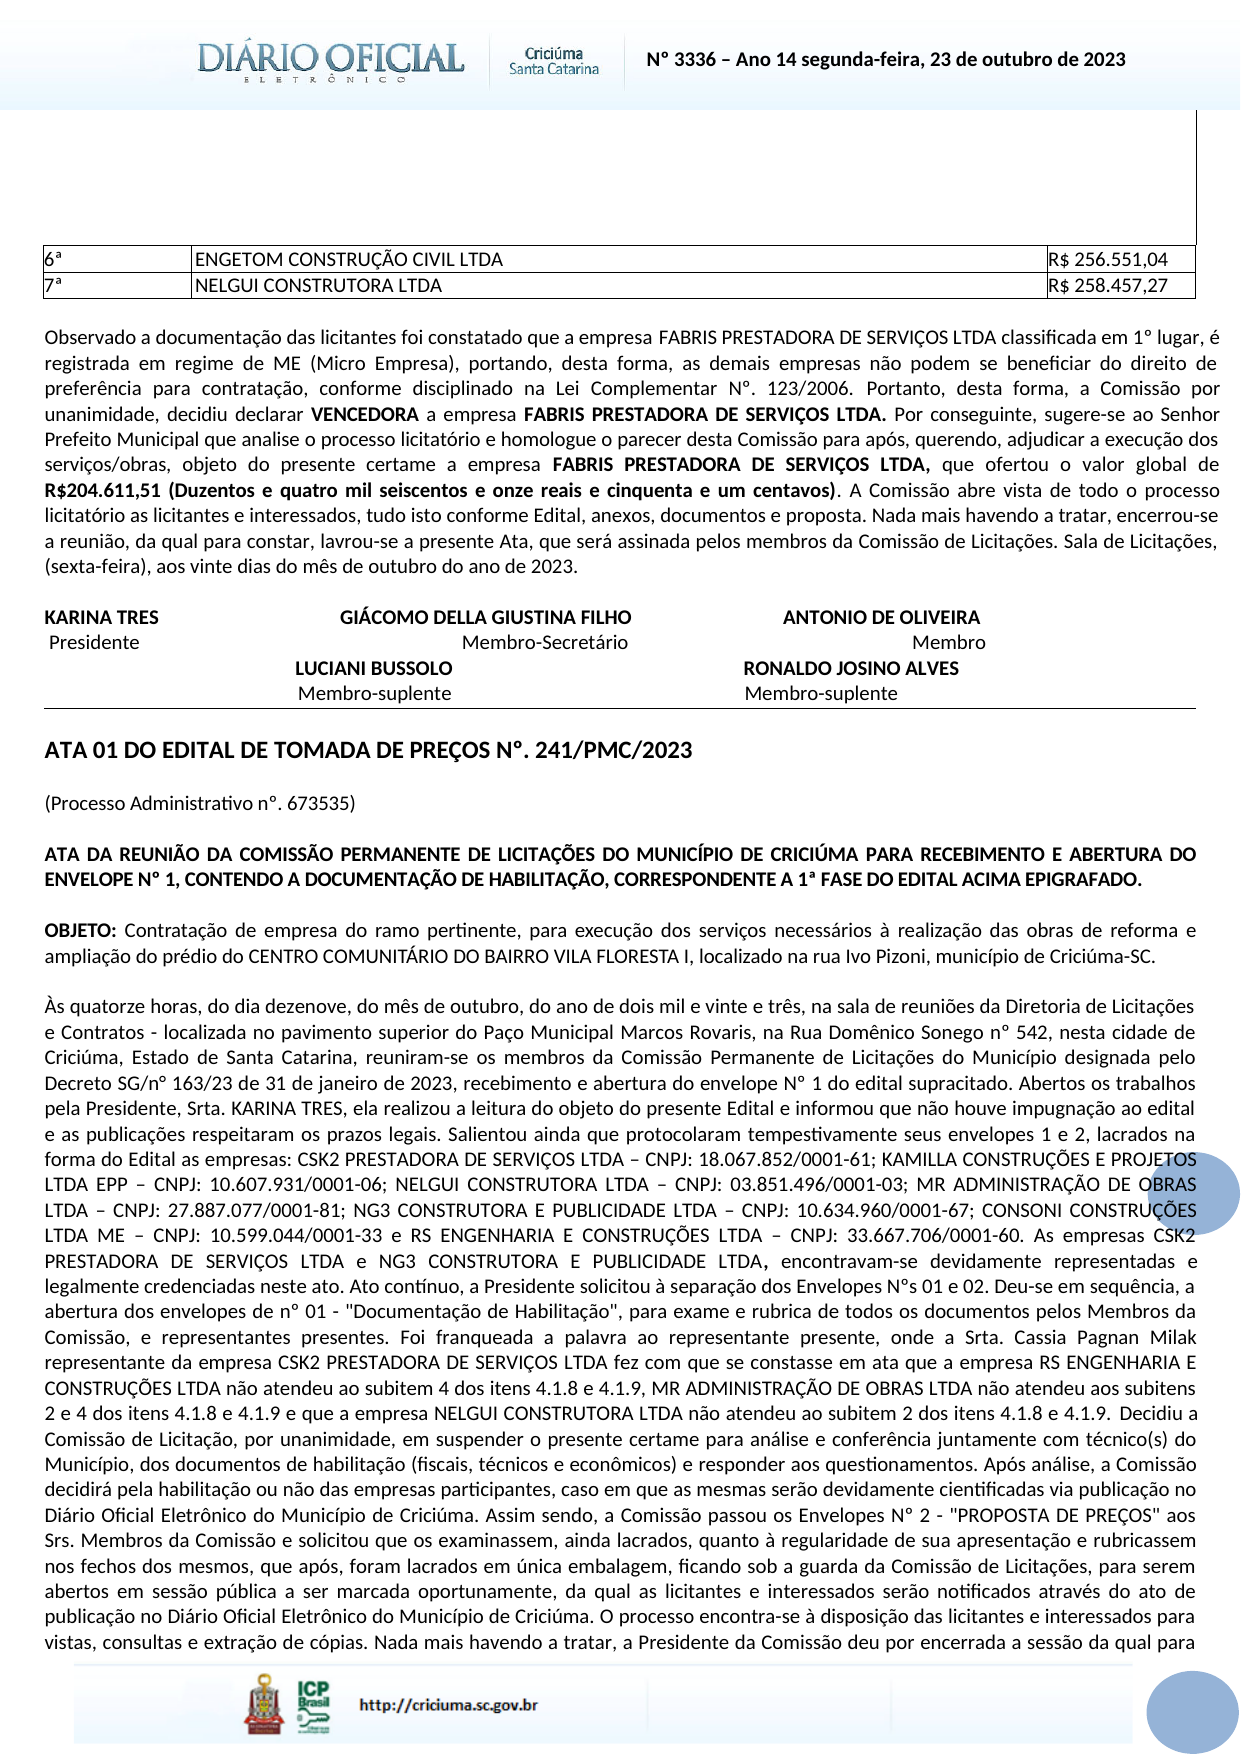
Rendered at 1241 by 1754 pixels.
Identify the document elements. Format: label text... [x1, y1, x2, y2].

text (Processo Administrativo nº. 673535) [44, 790, 1198, 816]
text LUCIANI BUSSOLO RONALDO JOSINO ALVES [295, 655, 1196, 680]
table_cell ENGETOM CONSTRUÇÃO CIVIL LTDA [192, 246, 1047, 272]
text Membro-suplente Membro-suplente [44, 680, 1196, 708]
text OBJETO: Contratação de empresa do ramo pertinente, para execução dos serviços necessários à realização das obras de reforma e ampliação do prédio do CENTRO COMUNITÁRIO DO BAIRRO VILA FLORESTA I, localizado na rua Ivo Pizoni, município de Criciúma-SC. [44, 917, 1198, 968]
text ATA DA REUNIÃO DA COMISSÃO PERMANENTE DE LICITAÇÕES DO MUNICÍPIO DE CRICIÚMA PARA RECEBIMENTO E ABERTURA DO ENVELOPE Nº 1, CONTENDO A DOCUMENTAÇÃO DE HABILITAÇÃO, CORRESPONDENTE A 1ª FASE DO EDITAL ACIMA EPIGRAFADO. [44, 841, 1198, 892]
text Às quatorze horas, do dia dezenove, do mês de outubro, do ano de dois mil e vinte e três, na sala de reuniões da Diretoria de Licitações e Contratos - localizada no pavimento superior do Paço Municipal Marcos Rovaris, na Rua Domênico Sonego nº 542, nesta cidade de Criciúma, Estado de Santa Catarina, reuniram-se os membros da Comissão Permanente de Licitações do Município designada pelo Decreto SG/n° 163/23 de 31 de janeiro de 2023, recebimento e abertura do envelope Nº 1 do edital supracitado. Abertos os trabalhos pela Presidente, Srta. KARINA TRES, ela realizou a leitura do objeto do presente Edital e informou que não houve impugnação ao edital e as publicações respeitaram os prazos legais. Salientou ainda que protocolaram tempestivamente seus envelopes 1 e 2, lacrados na forma do Edital as empresas: CSK2 PRESTADORA DE SERVIÇOS LTDA – CNPJ: 18.067.852/0001-61; KAMILLA CONSTRUÇÕES E PROJETOS LTDA EPP – CNPJ: 10.607.931/0001-06; NELGUI CONSTRUTORA LTDA – CNPJ: 03.851.496/0001-03; MR ADMINISTRAÇÃO DE OBRAS LTDA – CNPJ: 27.887.077/0001-81; NG3 CONSTRUTORA E PUBLICIDADE LTDA – CNPJ: 10.634.960/0001-67; CONSONI CONSTRUÇÕES LTDA ME – CNPJ: 10.599.044/0001-33 e RS ENGENHARIA E CONSTRUÇÕES LTDA – CNPJ: 33.667.706/0001-60. As empresas CSK2 PRESTADORA DE SERVIÇOS LTDA e NG3 CONSTRUTORA E PUBLICIDADE LTDA, encontravam-se devidamente representadas e legalmente credenciadas neste ato. Ato contínuo, a Presidente solicitou à separação dos Envelopes Nºs 01 e 02. Deu-se em sequência, a abertura dos envelopes de nº 01 - "Documentação de Habilitação", para exame e rubrica de todos os documentos pelos Membros da Comissão, e representantes presentes. Foi franqueada a palavra ao representante presente, onde a Srta. Cassia Pagnan Milak representante da empresa CSK2 PRESTADORA DE SERVIÇOS LTDA fez com que se constasse em ata que a empresa RS ENGENHARIA E CONSTRUÇÕES LTDA não atendeu ao subitem 4 dos itens 4.1.8 e 4.1.9, MR ADMINISTRAÇÃO DE OBRAS LTDA não atendeu aos subitens 2 e 4 dos itens 4.1.8 e 4.1.9 e que a empresa NELGUI CONSTRUTORA LTDA não atendeu ao subitem 2 dos itens 4.1.8 e 4.1.9. Decidiu a Comissão de Licitação, por unanimidade, em suspender o presente certame para análise e conferência juntamente com técnico(s) do Município, dos documentos de habilitação (fiscais, técnicos e econômicos) e responder aos questionamentos. Após análise, a Comissão decidirá pela habilitação ou não das empresas participantes, caso em que as mesmas serão devidamente cientificadas via publicação no Diário Oficial Eletrônico do Município de Criciúma. Assim sendo, a Comissão passou os Envelopes Nº 2 - "PROPOSTA DE PREÇOS" aos Srs. Membros da Comissão e solicitou que os examinassem, ainda lacrados, quanto à regularidade de sua apresentação e rubricassem nos fechos dos mesmos, que após, foram lacrados em única embalagem, ficando sob a guarda da Comissão de Licitações, para serem abertos em sessão pública a ser marcada oportunamente, da qual as licitantes e interessados serão notificados através do ato de publicação no Diário Oficial Eletrônico do Município de Criciúma. O processo encontra-se à disposição das licitantes e interessados para vistas, consultas e extração de cópias. Nada mais havendo a tratar, a Presidente da Comissão deu por encerrada a sessão da qual para [44, 994, 1198, 1654]
table_cell NELGUI CONSTRUTORA LTDA [192, 273, 1047, 298]
text KARINA TRES GIÁCOMO DELLA GIUSTINA FILHO ANTONIO DE OLIVEIRA [44, 604, 1196, 629]
table_cell R$ 256.551,04 [1048, 246, 1195, 272]
text Observado a documentação das licitantes foi constatado que a empresa FABRIS PRESTADORA DE SERVIÇOS LTDA classificada em 1º lugar, é registrada em regime de ME (Micro Empresa), portando, desta forma, as demais empresas não podem se beneficiar do direito de preferência para contratação, conforme disciplinado na Lei Complementar Nº. 123/2006. Portanto, desta forma, a Comissão por unanimidade, decidiu declarar VENCEDORA a empresa FABRIS PRESTADORA DE SERVIÇOS LTDA. Por conseguinte, sugere-se ao Senhor Prefeito Municipal que analise o processo licitatório e homologue o parecer desta Comissão para após, querendo, adjudicar a execução dos serviços/obras, objeto do presente certame a empresa FABRIS PRESTADORA DE SERVIÇOS LTDA, que ofertou o valor global de R$204.611,51 (Duzentos e quatro mil seiscentos e onze reais e cinquenta e um centavos). A Comissão abre vista de todo o processo licitatório as licitantes e interessados, tudo isto conforme Edital, anexos, documentos e proposta. Nada mais havendo a tratar, encerrou-se a reunião, da qual para constar, lavrou-se a presente Ata, que será assinada pelos membros da Comissão de Licitações. Sala de Licitações, (sexta-feira), aos vinte dias do mês de outubro do ano de 2023. [44, 324, 1220, 579]
text ATA 01 DO EDITAL DE TOMADA DE PREÇOS Nº. 241/PMC/2023 [44, 734, 1198, 765]
text Presidente Membro-Secretário Membro [44, 629, 1196, 655]
table_cell 7ª [44, 273, 191, 298]
table_cell R$ 258.457,27 [1048, 273, 1195, 298]
table_cell 6ª [44, 246, 191, 272]
